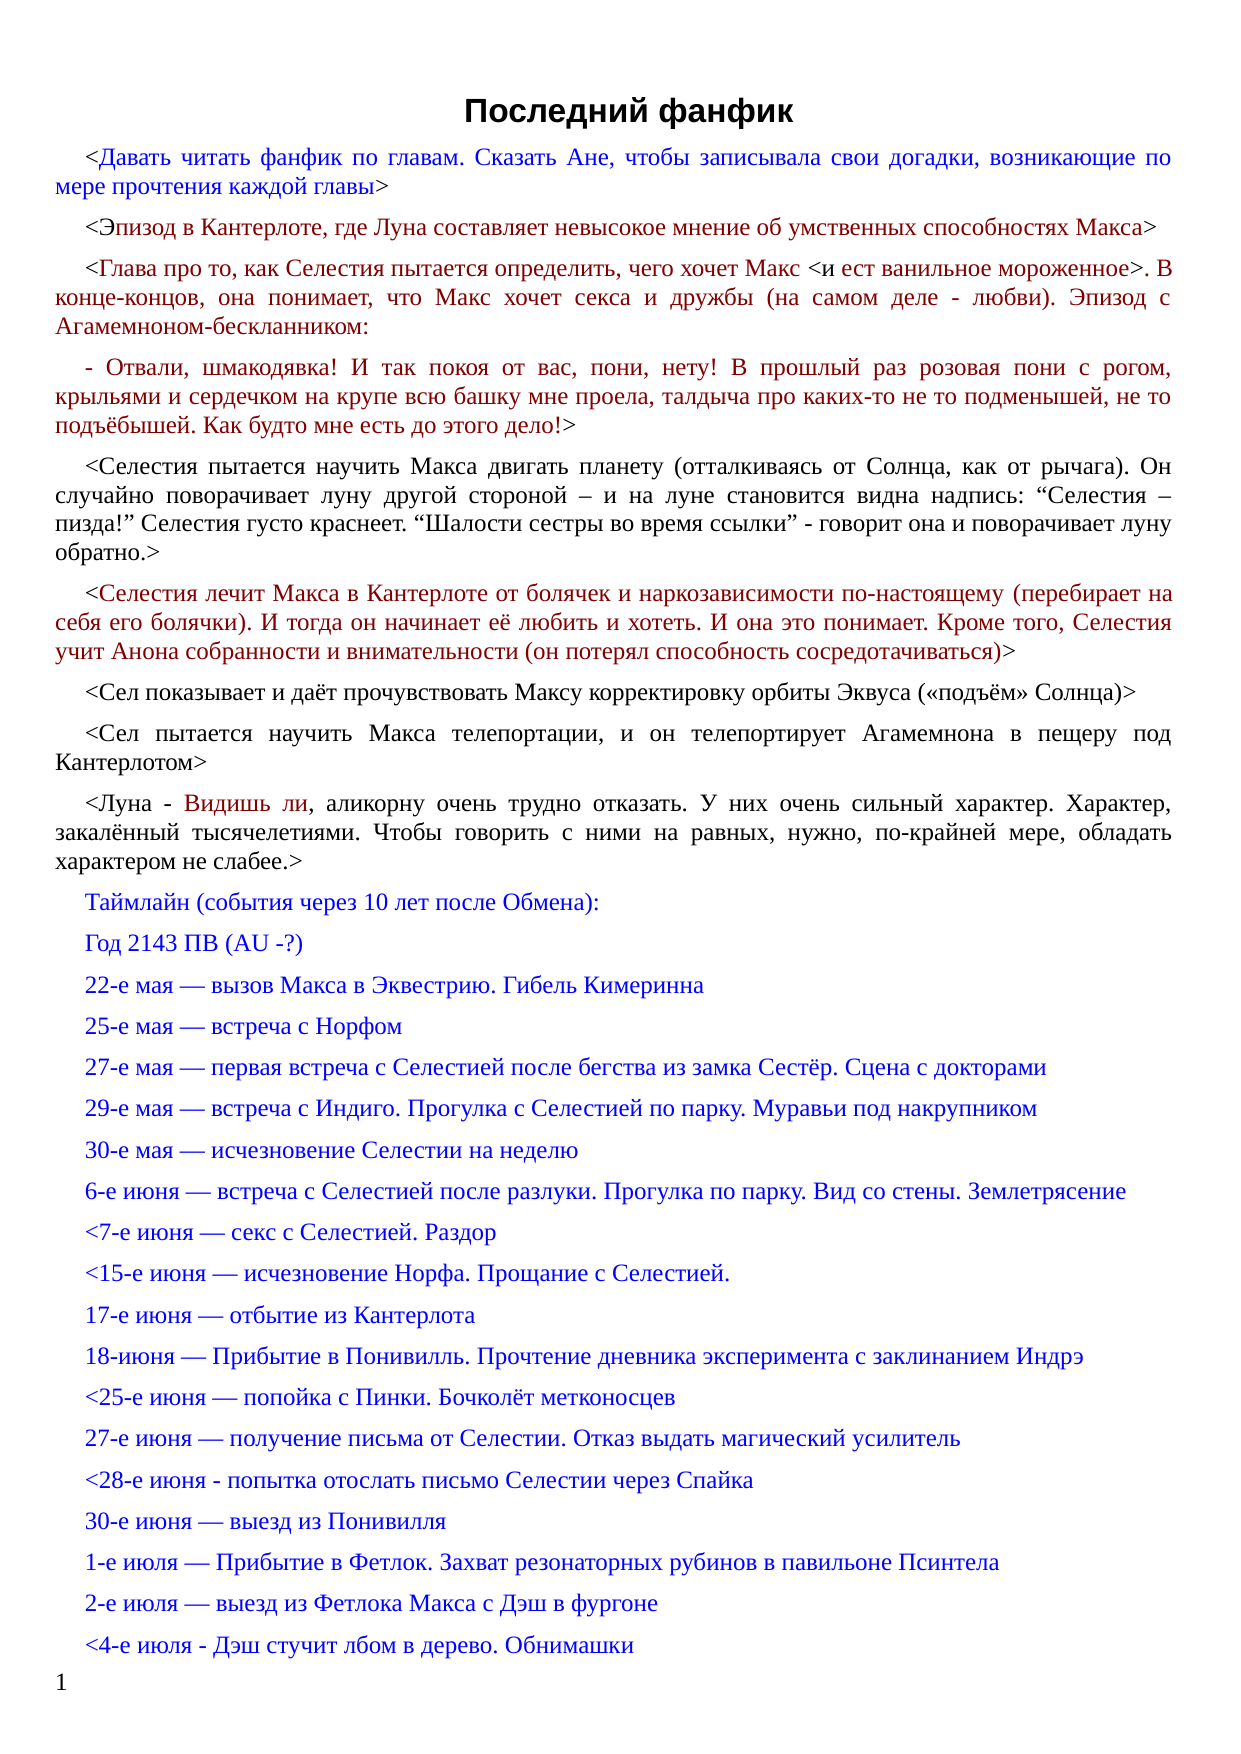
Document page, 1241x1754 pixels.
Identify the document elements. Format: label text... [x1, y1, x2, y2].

text 27-е мая — первая встреча с Селестией после бегства из замка Сестёр. Сцена с докторами [55, 1052, 1173, 1081]
text <7-е июня — секс с Селестией. Раздор [55, 1217, 1173, 1246]
text - Отвали, шмакодявка! И так покоя от вас, пони, нету! В прошлый раз розовая пони с рогом, крыльями и сердечком на крупе всю башку мне проела, талдыча про каких-то не то подменышей, не то подъёбышей. Как будто мне есть до этого дело!> [55, 352, 1173, 438]
text <Сел показывает и даёт прочувствовать Максу корректировку орбиты Эквуса («подъём» Солнца)> [55, 677, 1173, 706]
text 18-июня — Прибытие в Понивилль. Прочтение дневника эксперимента с заклинанием Индрэ [55, 1341, 1173, 1370]
text <Глава про то, как Селестия пытается определить, чего хочет Макс <и ест ванильное мороженное>. В конце-концов, она понимает, что Макс хочет секса и дружбы (на самом деле - любви). Эпизод с Агамемноном-бескланником: [55, 253, 1173, 340]
text <Сел пытается научить Макса телепортации, и он телепортирует Агамемнона в пещеру под Кантерлотом> [55, 718, 1173, 776]
text <Давать читать фанфик по главам. Сказать Ане, чтобы записывала свои догадки, возникающие по мере прочтения каждой главы> [55, 142, 1173, 200]
text 1-е июля — Прибытие в Фетлок. Захват резонаторных рубинов в павильоне Псинтела [55, 1547, 1173, 1576]
text <Луна - Видишь ли, аликорну очень трудно отказать. У них очень сильный характер. Характер, закалённый тысячелетиями. Чтобы говорить с ними на равных, нужно, по-крайней мере, обладать характером не слабее.> [55, 788, 1173, 875]
text 30-е июня — выезд из Понивилля [55, 1506, 1173, 1535]
text <Селестия пытается научить Макса двигать планету (отталкиваясь от Солнца, как от рычага). Он случайно поворачивает луну другой стороной – и на луне становится видна надпись: “Селестия – пизда!” Селестия густо краснеет. “Шалости сестры во время ссылки” - говорит она и поворачивает луну обратно.> [55, 451, 1173, 566]
text Таймлайн (события через 10 лет после Обмена): [55, 887, 1173, 916]
text 27-е июня — получение письма от Селестии. Отказ выдать магический усилитель [55, 1423, 1173, 1452]
text Год 2143 ПВ (AU -?) [55, 928, 1173, 957]
text 22-е мая — вызов Макса в Эквестрию. Гибель Кимеринна [55, 970, 1173, 998]
text 6-е июня — встреча с Селестией после разлуки. Прогулка по парку. Вид со стены. Землетрясение [55, 1176, 1173, 1205]
text 30-е мая — исчезновение Селестии на неделю [55, 1135, 1173, 1163]
text 25-е мая — встреча с Норфом [55, 1011, 1173, 1040]
text 29-е мая — встреча с Индиго. Прогулка с Селестией по парку. Муравьи под накрупником [55, 1093, 1173, 1122]
text <15-е июня — исчезновение Норфа. Прощание с Селестией. [55, 1258, 1173, 1287]
text <Селестия лечит Макса в Кантерлоте от болячек и наркозависимости по-настоящему (перебирает на себя его болячки). И тогда он начинает её любить и хотеть. И она это понимает. Кроме того, Селестия учит Анона собранности и внимательности (он потерял способность сосредотачиваться)> [55, 578, 1173, 665]
text <25-е июня — попойка с Пинки. Бочколёт метконосцев [55, 1382, 1173, 1411]
text 17-е июня — отбытие из Кантерлота [55, 1300, 1173, 1328]
text <28-е июня - попытка отослать письмо Селестии через Спайка [55, 1465, 1173, 1493]
subtitle Последний фанфик [55, 91, 1173, 130]
text 2-е июля — выезд из Фетлока Макса с Дэш в фургоне [55, 1588, 1173, 1617]
text <4-е июля - Дэш стучит лбом в дерево. Обнимашки [55, 1630, 1173, 1658]
text <Эпизод в Кантерлоте, где Луна составляет невысокое мнение об умственных способностях Макса> [55, 212, 1173, 241]
